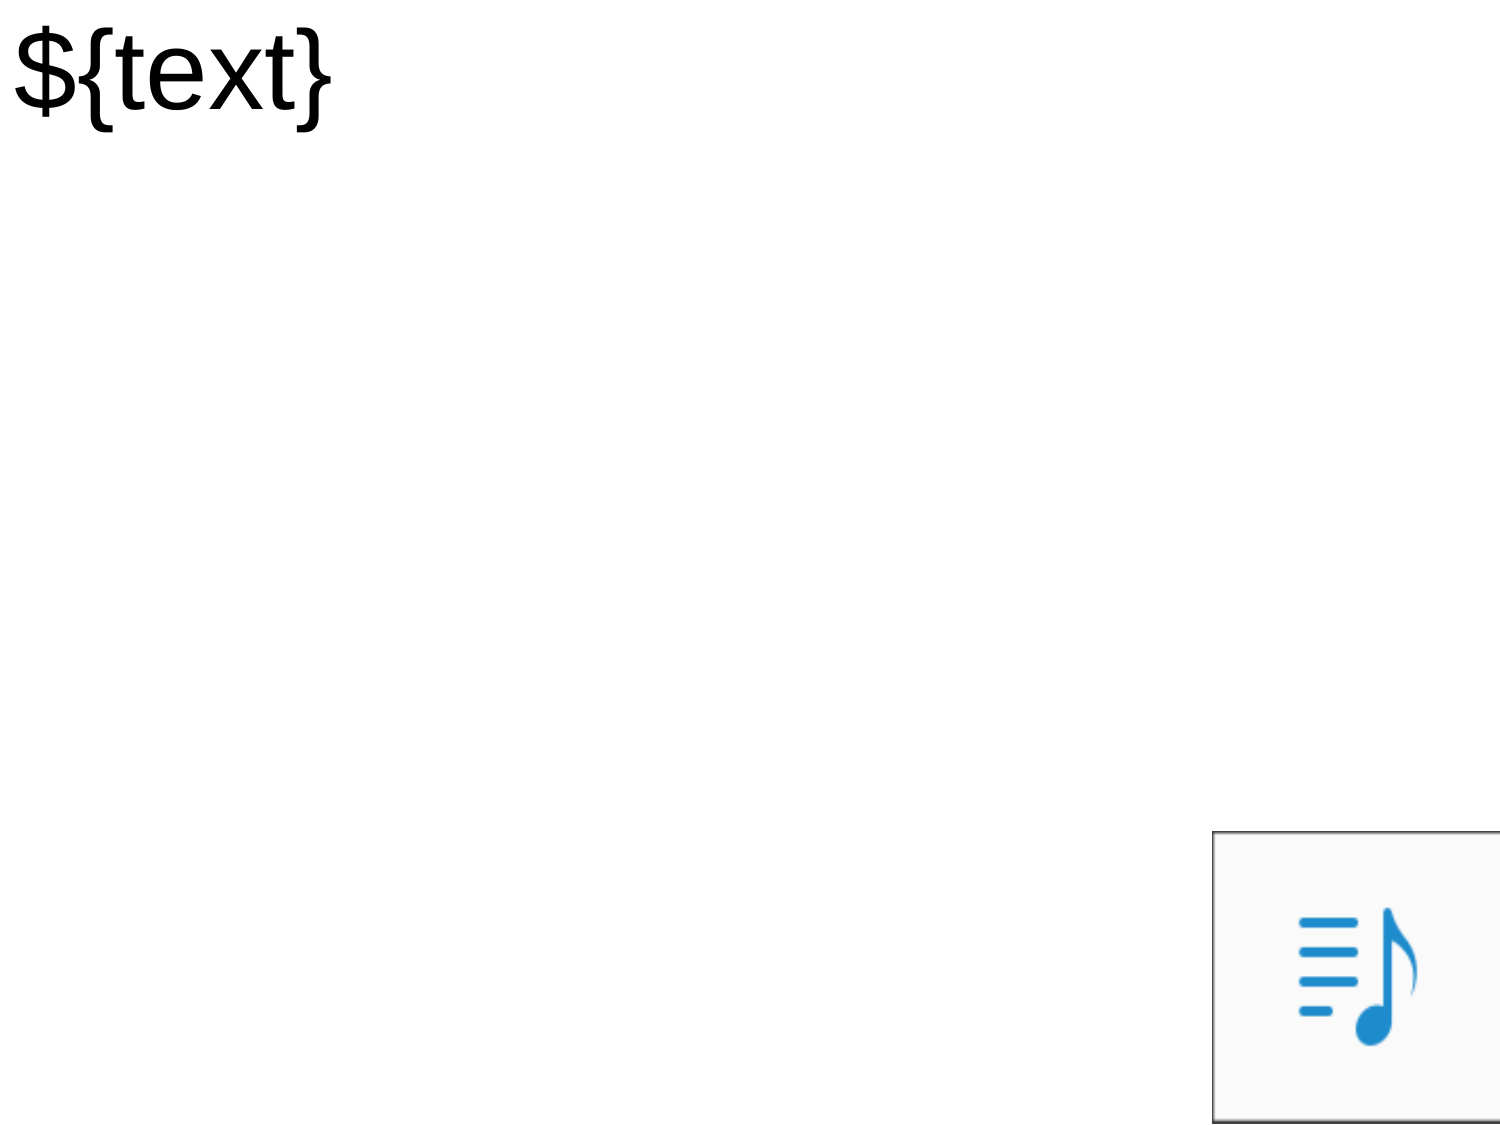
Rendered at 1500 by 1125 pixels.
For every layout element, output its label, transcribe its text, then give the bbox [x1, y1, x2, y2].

text_box [1210, 829, 1500, 1125]
text_box ${text} [0, 0, 1500, 148]
